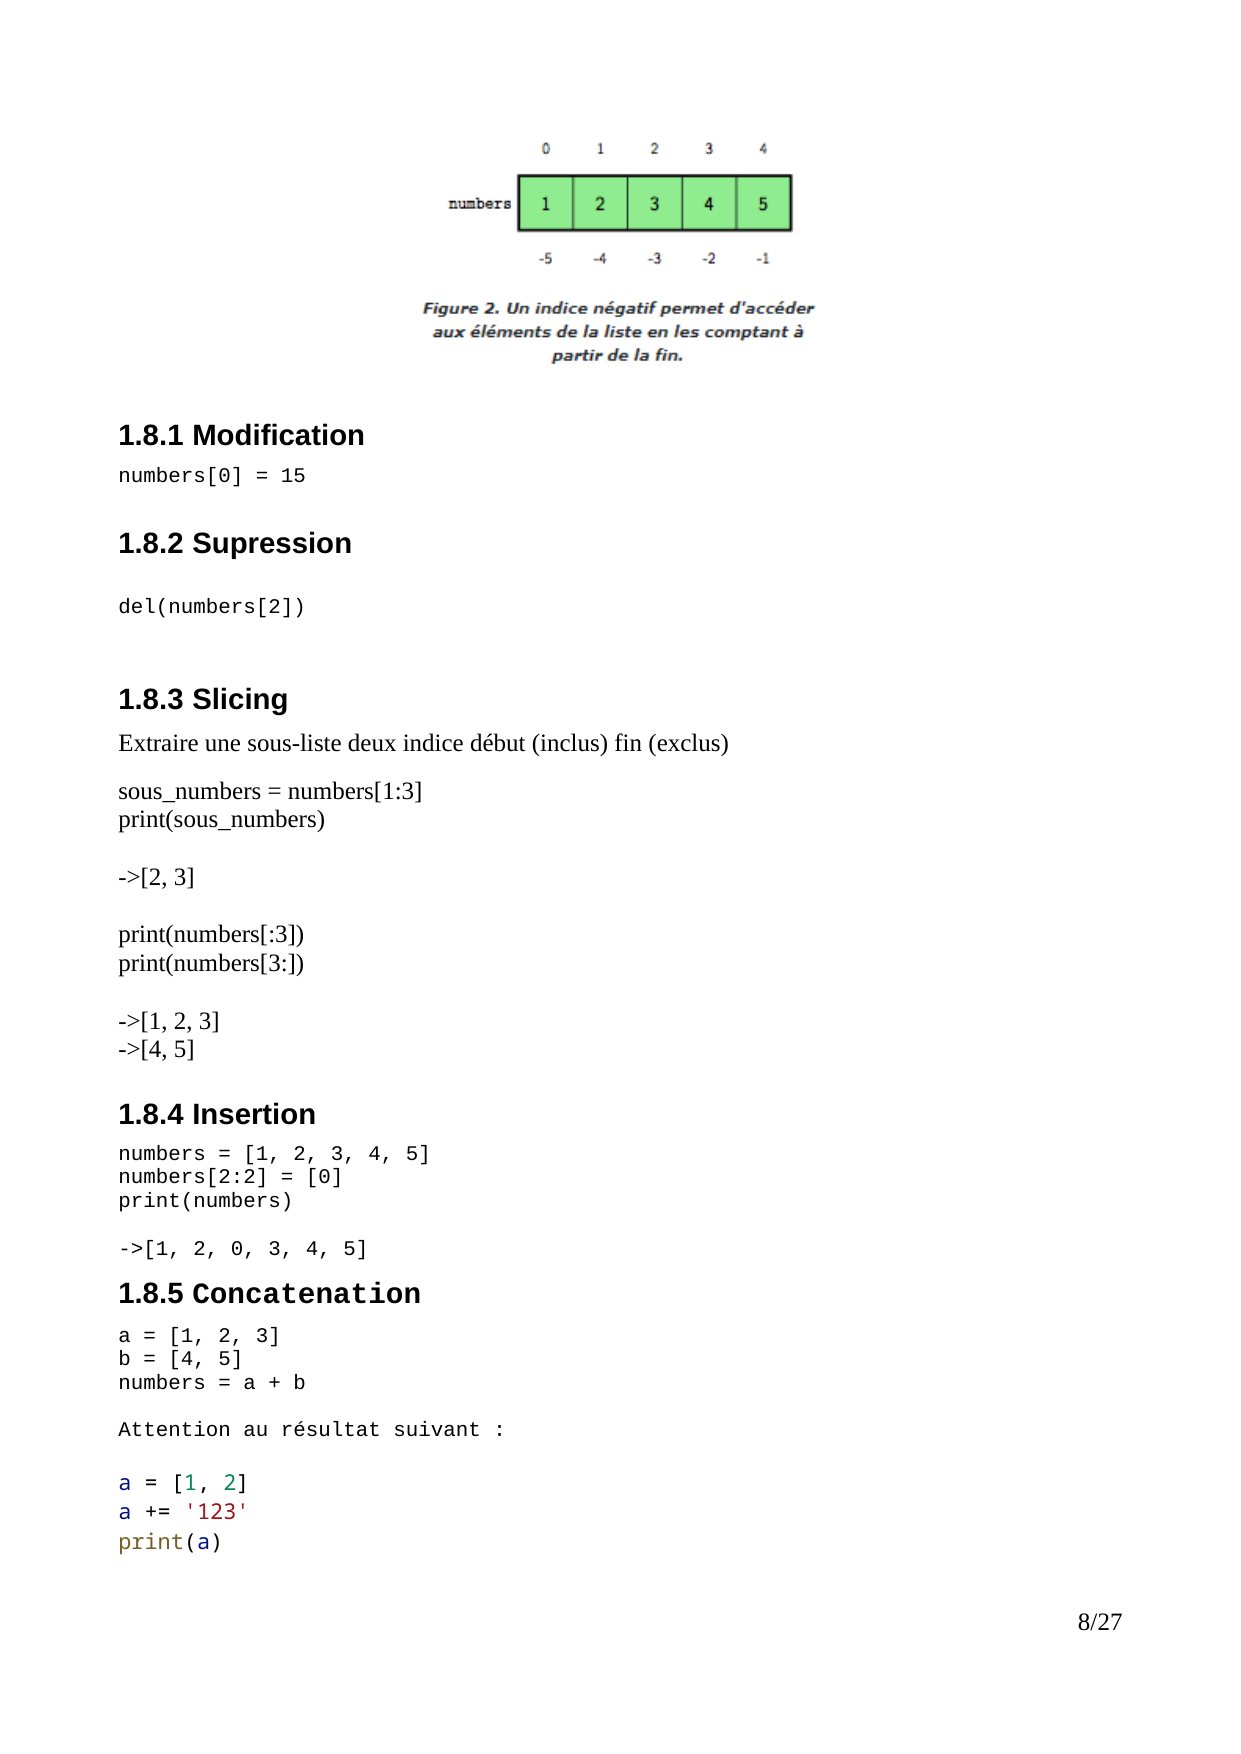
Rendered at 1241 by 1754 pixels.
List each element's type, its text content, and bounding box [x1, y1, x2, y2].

subtitle Slicing [118, 682, 1122, 716]
text a = [1, 2, 3] b = [4, 5] numbers = a + b [118, 1324, 1122, 1396]
text print(a) [118, 1526, 1122, 1556]
text ->[1, 2, 0, 3, 4, 5] [118, 1237, 1122, 1261]
text del(numbers[2]) [118, 596, 1122, 620]
text print(numbers[:3]) [118, 919, 1122, 948]
text ->[1, 2, 3] [118, 1006, 1122, 1034]
text Attention au résultat suivant : [118, 1419, 1122, 1443]
subtitle Supression [118, 526, 1122, 560]
text sous_numbers = numbers[1:3] [118, 776, 1122, 804]
text numbers[2:2] = [0] [118, 1167, 1122, 1190]
subtitle Concatenation [118, 1276, 1122, 1312]
text ->[2, 3] [118, 862, 1122, 891]
text a += '123' [118, 1496, 1122, 1526]
text a = [1, 2] [118, 1466, 1122, 1496]
text ->[4, 5] [118, 1034, 1122, 1063]
subtitle Modification [118, 418, 1122, 452]
text print(sous_numbers) [118, 804, 1122, 833]
text print(numbers[3:]) [118, 948, 1122, 977]
subtitle Insertion [118, 1097, 1122, 1130]
text numbers[0] = 15 [118, 464, 1122, 488]
picture [396, 118, 845, 383]
text Extraire une sous-liste deux indice début (inclus) fin (exclus) [118, 728, 1122, 757]
text numbers = [1, 2, 3, 4, 5] [118, 1143, 1122, 1167]
text print(numbers) [118, 1190, 1122, 1214]
